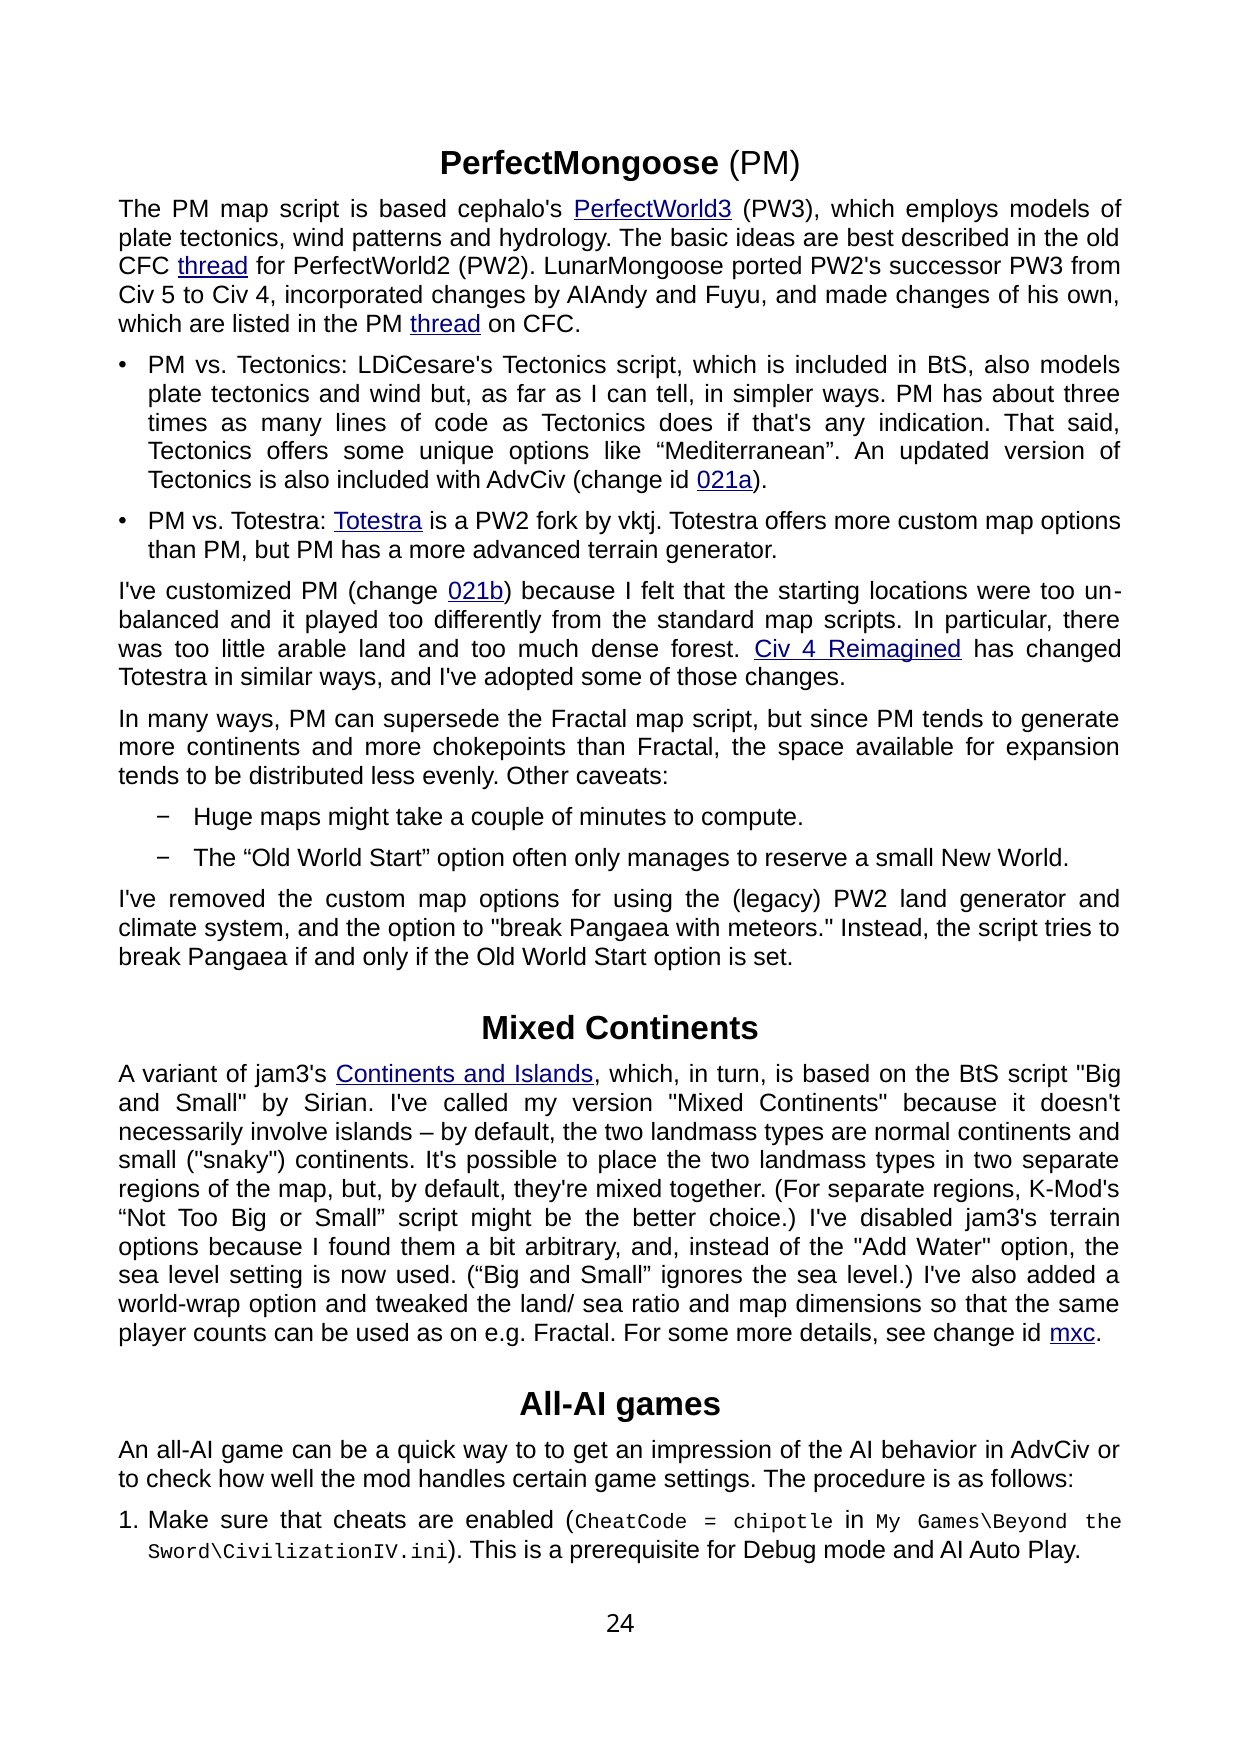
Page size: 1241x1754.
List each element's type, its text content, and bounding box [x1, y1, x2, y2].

text I've removed the custom map options for using the (legacy) PW2 land generator and climate system, and the option to "break Pangaea with meteors." Instead, the script tries to break Pangaea if and only if the Old World Start option is set. [118, 884, 1122, 971]
list Huge maps might take a couple of minutes to compute. [156, 802, 1122, 831]
list Make sure that cheats are enabled (CheatCode = chipotle in My Games\Beyond the Sword\CivilizationIV.ini). This is a prerequisite for Debug mode and AI Auto Play. [118, 1505, 1122, 1564]
text I've customized PM (change 021b) because I felt that the starting locations were too un­balanced and it played too differently from the standard map scripts. In particular, there was too little arable land and too much dense forest. Civ 4 Reimagined has changed Totestra in similar ways, and I've adopted some of those changes. [118, 576, 1122, 691]
text The PM map script is based cephalo's PerfectWorld3 (PW3), which employs models of plate tectonics, wind patterns and hydrology. The basic ideas are best described in the old CFC thread for PerfectWorld2 (PW2). LunarMongoose ported PW2's successor PW3 from Civ 5 to Civ 4, incorporated changes by AIAndy and Fuyu, and made changes of his own, which are listed in the PM thread on CFC. [118, 194, 1122, 337]
list PM vs. Tectonics: LDiCesare's Tectonics script, which is included in BtS, also models plate tectonics and wind but, as far as I can tell, in simpler ways. PM has about three times as many lines of code as Tectonics does if that's any indication. That said, Tectonics offers some unique options like “Mediterranean”. An updated version of Tectonics is also included with AdvCiv (change id 021a). [118, 350, 1122, 494]
text A variant of jam3's Continents and Islands, which, in turn, is based on the BtS script "Big and Small" by Sirian. I've called my version "Mixed Continents" because it doesn't necessarily involve islands – by default, the two landmass types are normal continents and small ("snaky") continents. It's possible to place the two landmass types in two separate regions of the map, but, by default, they're mixed together. (For separate regions, K-Mod's “Not Too Big or Small” script might be the better choice.) I've disabled jam3's terrain options because I found them a bit arbitrary, and, instead of the "Add Water" option, the sea level setting is now used. (“Big and Small” ignores the sea level.) I've also added a world-wrap option and tweaked the land/ sea ratio and map dimensions so that the same player counts can be used as on e.g. Fractal. For some more details, see change id mxc. [118, 1059, 1122, 1347]
subtitle PerfectMongoose (PM) [118, 143, 1122, 181]
subtitle All-AI games [118, 1384, 1122, 1422]
list The “Old World Start” option often only manages to reserve a small New World. [156, 843, 1122, 872]
list PM vs. Totestra: Totestra is a PW2 fork by vktj. Totestra offers more custom map options than PM, but PM has a more advanced terrain generator. [118, 506, 1122, 564]
text In many ways, PM can supersede the Fractal map script, but since PM tends to generate more continents and more chokepoints than Fractal, the space available for expansion tends to be distributed less evenly. Other caveats: [118, 703, 1122, 790]
text An all-AI game can be a quick way to to get an impression of the AI behavior in AdvCiv or to check how well the mod handles certain game settings. The procedure is as follows: [118, 1435, 1122, 1492]
subtitle Mixed Continents [118, 1008, 1122, 1047]
